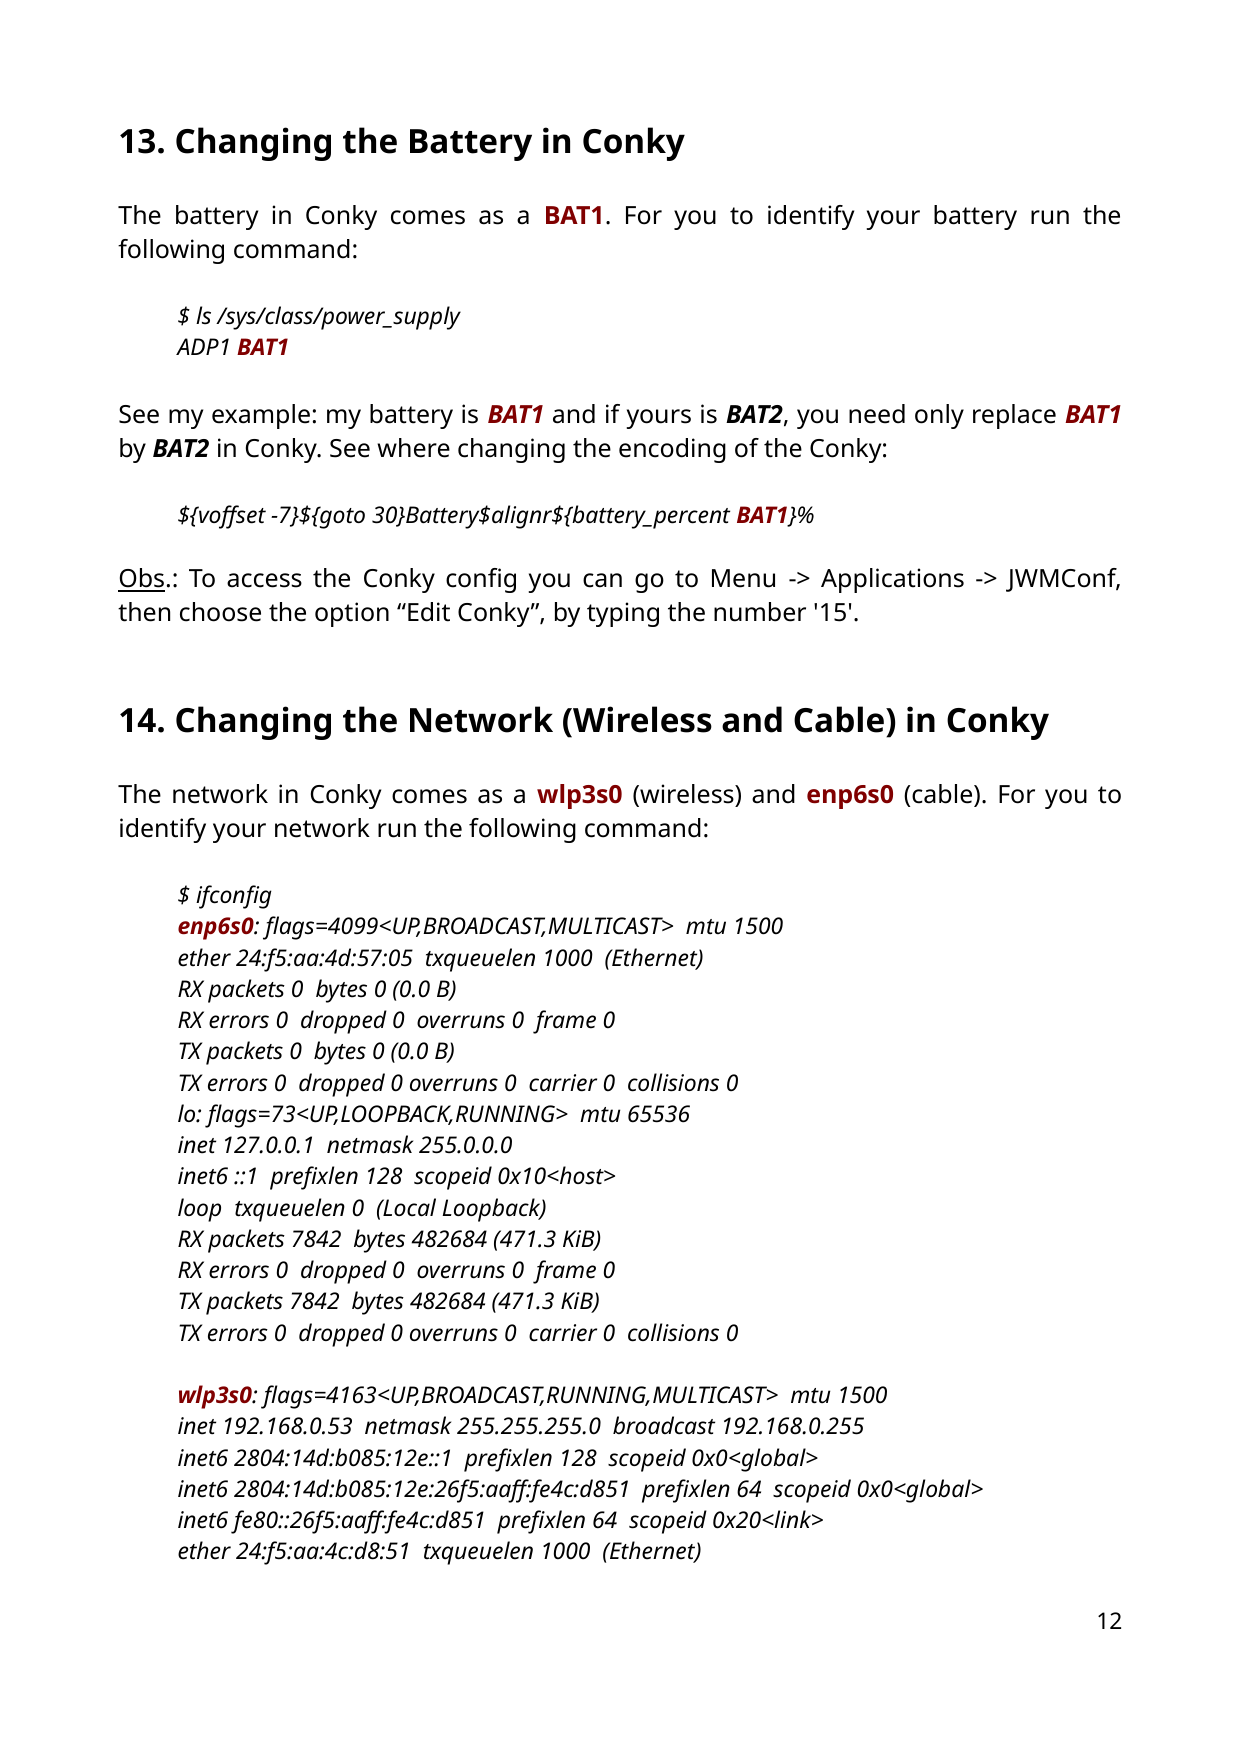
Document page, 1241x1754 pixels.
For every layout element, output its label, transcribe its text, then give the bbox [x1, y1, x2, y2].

text inet6 fe80::26f5:aaff:fe4c:d851 prefixlen 64 scopeid 0x20<link> [177, 1504, 1122, 1535]
text inet 192.168.0.53 netmask 255.255.255.0 broadcast 192.168.0.255 [177, 1410, 1122, 1441]
text ether 24:f5:aa:4d:57:05 txqueuelen 1000 (Ethernet) [177, 941, 1122, 973]
text $ ifconfig [177, 879, 1122, 910]
text TX errors 0 dropped 0 overruns 0 carrier 0 collisions 0 [177, 1066, 1122, 1098]
text RX packets 0 bytes 0 (0.0 B) [177, 973, 1122, 1004]
text inet6 2804:14d:b085:12e:26f5:aaff:fe4c:d851 prefixlen 64 scopeid 0x0<global> [177, 1473, 1122, 1504]
text $ ls /sys/class/power_supply [177, 300, 1122, 331]
text inet6 ::1 prefixlen 128 scopeid 0x10<host> [177, 1160, 1122, 1191]
text inet 127.0.0.1 netmask 255.0.0.0 [177, 1129, 1122, 1160]
text loop txqueuelen 0 (Local Loopback) [177, 1191, 1122, 1223]
text RX packets 7842 bytes 482684 (471.3 KiB) [177, 1223, 1122, 1254]
text inet6 2804:14d:b085:12e::1 prefixlen 128 scopeid 0x0<global> [177, 1441, 1122, 1473]
text The battery in Conky comes as a BAT1. For you to identify your battery run the following command: [118, 198, 1122, 266]
text ADP1 BAT1 [177, 331, 1122, 362]
text TX packets 7842 bytes 482684 (471.3 KiB) [177, 1285, 1122, 1316]
text See my example: my battery is BAT1 and if yours is BAT2, you need only replace BAT1 by BAT2 in Conky. See where changing the encoding of the Conky: [118, 362, 1122, 464]
text wlp3s0: flags=4163<UP,BROADCAST,RUNNING,MULTICAST> mtu 1500 [177, 1379, 1122, 1410]
text ether 24:f5:aa:4c:d8:51 txqueuelen 1000 (Ethernet) [177, 1535, 1122, 1566]
subtitle 13. Changing the Battery in Conky [118, 118, 1122, 163]
text lo: flags=73<UP,LOOPBACK,RUNNING> mtu 65536 [177, 1098, 1122, 1129]
subtitle 14. Changing the Network (Wireless and Cable) in Conky [118, 697, 1122, 743]
text enp6s0: flags=4099<UP,BROADCAST,MULTICAST> mtu 1500 [177, 910, 1122, 941]
text Obs.: To access the Conky config you can go to Menu -> Applications -> JWMConf, then choose the option “Edit Conky”, by typing the number '15'. [118, 561, 1122, 629]
text The network in Conky comes as a wlp3s0 (wireless) and enp6s0 (cable). For you to identify your network run the following command: [118, 777, 1122, 845]
text TX errors 0 dropped 0 overruns 0 carrier 0 collisions 0 [177, 1316, 1122, 1348]
text TX packets 0 bytes 0 (0.0 B) [177, 1035, 1122, 1066]
text RX errors 0 dropped 0 overruns 0 frame 0 [177, 1254, 1122, 1285]
text ${voffset -7}${goto 30}Battery$alignr${battery_percent BAT1}% [177, 498, 1122, 530]
text RX errors 0 dropped 0 overruns 0 frame 0 [177, 1004, 1122, 1035]
